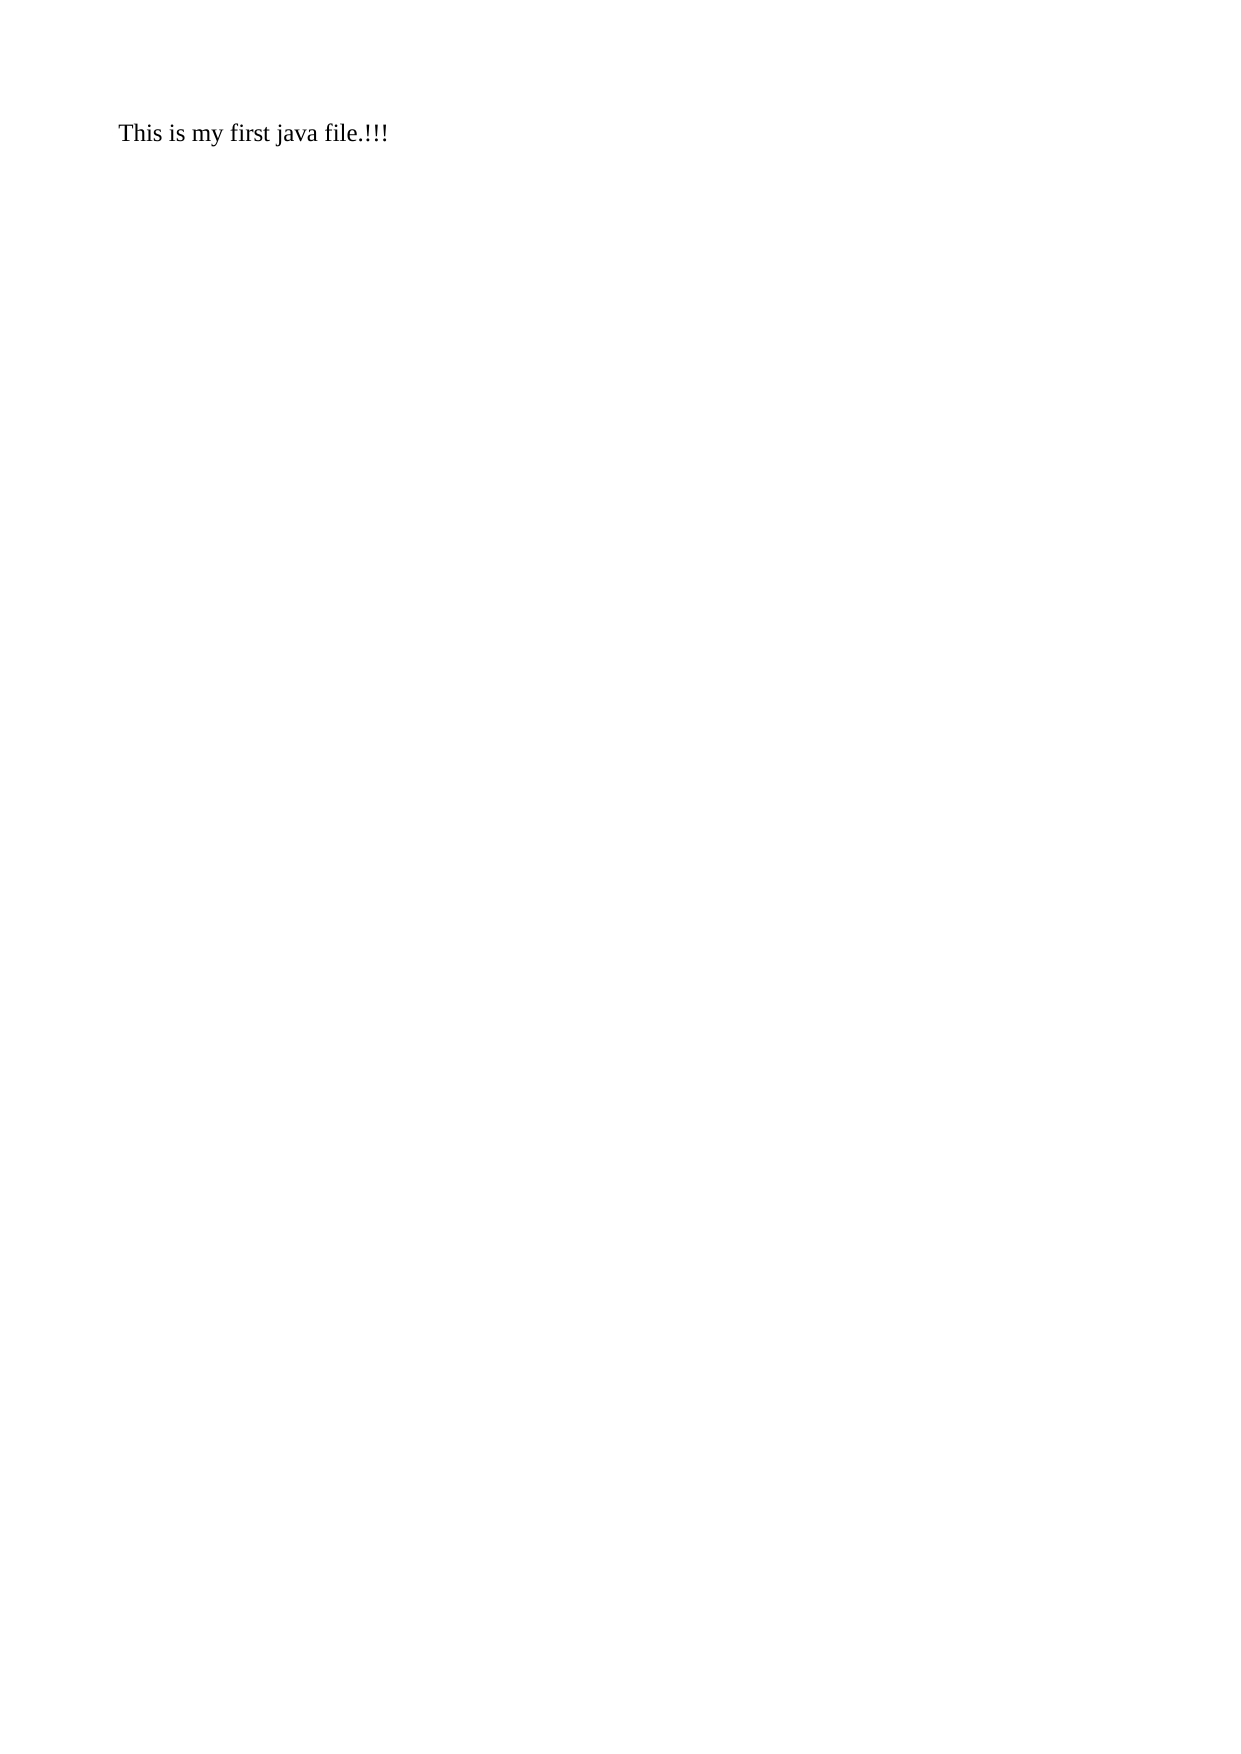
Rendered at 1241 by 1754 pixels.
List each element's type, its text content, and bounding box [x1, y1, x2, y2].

text This is my first java file.!!! [118, 118, 1122, 147]
